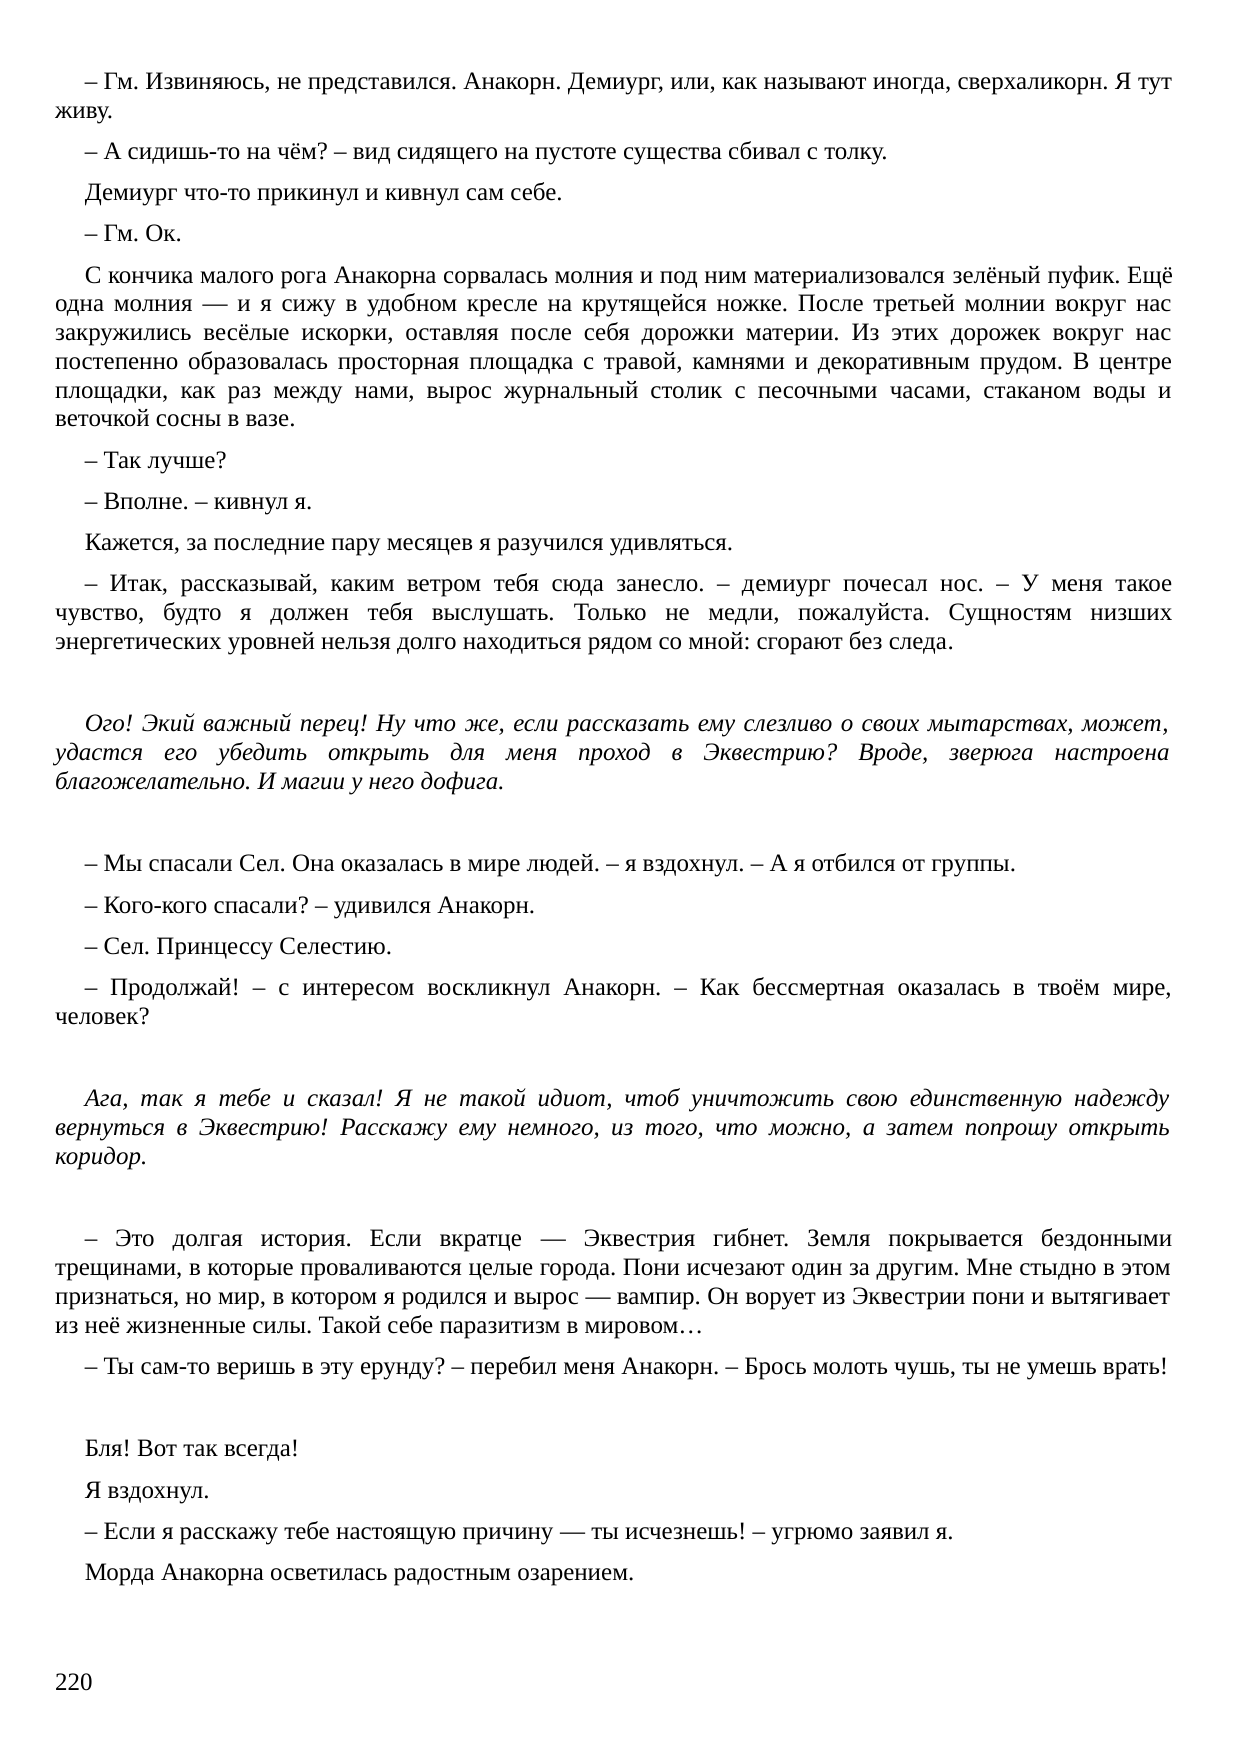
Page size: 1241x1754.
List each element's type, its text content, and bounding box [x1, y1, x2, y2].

text Ага, так я тебе и сказал! Я не такой идиот, чтоб уничтожить свою единственную надежду вернуться в Эквестрию! Расскажу ему немного, из того, что можно, а затем попрошу открыть коридор. [55, 1083, 1173, 1170]
text – Кого-кого спасали? – удивился Анакорн. [55, 890, 1173, 918]
text – Сел. Принцессу Селестию. [55, 931, 1173, 960]
text Демиург что-то прикинул и кивнул сам себе. [55, 177, 1173, 206]
text – А сидишь-то на чём? – вид сидящего на пустоте существа сбивал с толку. [55, 136, 1173, 165]
text – Мы спасали Сел. Она оказалась в мире людей. – я вздохнул. – А я отбился от группы. [55, 848, 1173, 877]
text – Вполне. – кивнул я. [55, 486, 1173, 515]
text – Продолжай! – с интересом воскликнул Анакорн. – Как бессмертная оказалась в твоём мире, человек? [55, 972, 1173, 1030]
text – Гм. Извиняюсь, не представился. Анакорн. Демиург, или, как называют иногда, сверхаликорн. Я тут живу. [55, 66, 1173, 123]
text Я вздохнул. [55, 1475, 1173, 1503]
text – Итак, рассказывай, каким ветром тебя сюда занесло. – демиург почесал нос. – У меня такое чувство, будто я должен тебя выслушать. Только не медли, пожалуйста. Сущностям низших энергетических уровней нельзя долго находиться рядом со мной: сгорают без следа. [55, 568, 1173, 655]
text Ого! Экий важный перец! Ну что же, если рассказать ему слезливо о своих мытарствах, может, удастся его убедить открыть для меня проход в Эквестрию? Вроде, зверюга настроена благожелательно. И магии у него дофига. [55, 708, 1173, 795]
text – Гм. Ок. [55, 218, 1173, 247]
text Кажется, за последние пару месяцев я разучился удивляться. [55, 527, 1173, 556]
text С кончика малого рога Анакорна сорвалась молния и под ним материализовался зелёный пуфик. Ещё одна молния — и я сижу в удобном кресле на крутящейся ножке. После третьей молнии вокруг нас закружились весёлые искорки, оставляя после себя дорожки материи. Из этих дорожек вокруг нас постепенно образовалась просторная площадка с травой, камнями и декоративным прудом. В центре площадки, как раз между нами, вырос журнальный столик с песочными часами, стаканом воды и веточкой сосны в вазе. [55, 260, 1173, 432]
text Бля! Вот так всегда! [55, 1433, 1173, 1462]
text – Ты сам-то веришь в эту ерунду? – перебил меня Анакорн. – Брось молоть чушь, ты не умешь врать! [55, 1351, 1173, 1380]
text – Это долгая история. Если вкратце — Эквестрия гибнет. Земля покрывается бездонными трещинами, в которые проваливаются целые города. Пони исчезают один за другим. Мне стыдно в этом признаться, но мир, в котором я родился и вырос — вампир. Он ворует из Эквестрии пони и вытягивает из неё жизненные силы. Такой себе паразитизм в мировом… [55, 1223, 1173, 1338]
text Морда Анакорна осветилась радостным озарением. [55, 1557, 1173, 1586]
text – Так лучше? [55, 445, 1173, 473]
text – Если я расскажу тебе настоящую причину — ты исчезнешь! – угрюмо заявил я. [55, 1516, 1173, 1545]
